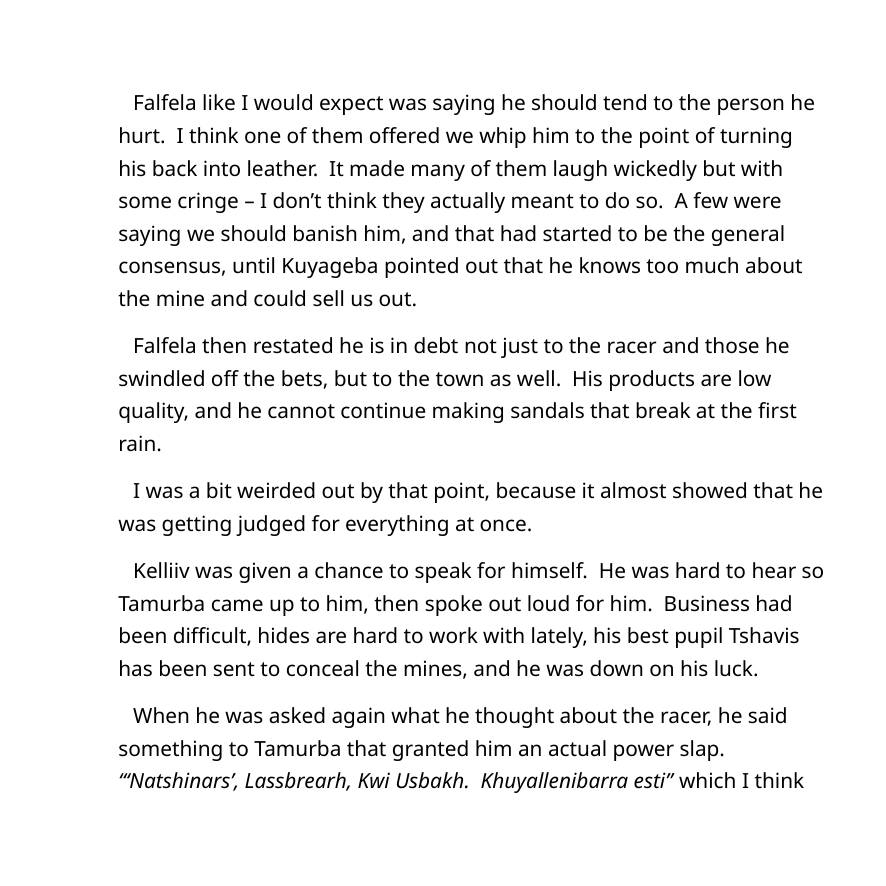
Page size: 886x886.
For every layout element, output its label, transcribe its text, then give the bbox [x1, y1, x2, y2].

text Falfela like I would expect was saying he should tend to the person he hurt. I think one of them offered we whip him to the point of turning his back into leather. It made many of them laugh wickedly but with some cringe – I don’t think they actually meant to do so. A few were saying we should banish him, and that had started to be the general consensus, until Kuyageba pointed out that he knows too much about the mine and could sell us out. [118, 88, 827, 313]
text Kelliiv was given a chance to speak for himself. He was hard to hear so Tamurba came up to him, then spoke out loud for him. Business had been difficult, hides are hard to work with lately, his best pupil Tshavis has been sent to conceal the mines, and he was down on his luck. [118, 556, 827, 682]
text I was a bit weirded out by that point, because it almost showed that he was getting judged for everything at once. [118, 476, 827, 537]
text When he was asked again what he thought about the racer, he said something to Tamurba that granted him an actual power slap. “‘Natshinars’, Lassbrearh, Kwi Usbakh. Khuyallenibarra esti” which I think [118, 701, 827, 795]
text Falfela then restated he is in debt not just to the racer and those he swindled off the bets, but to the town as well. His products are low quality, and he cannot continue making sandals that break at the first rain. [118, 331, 827, 458]
